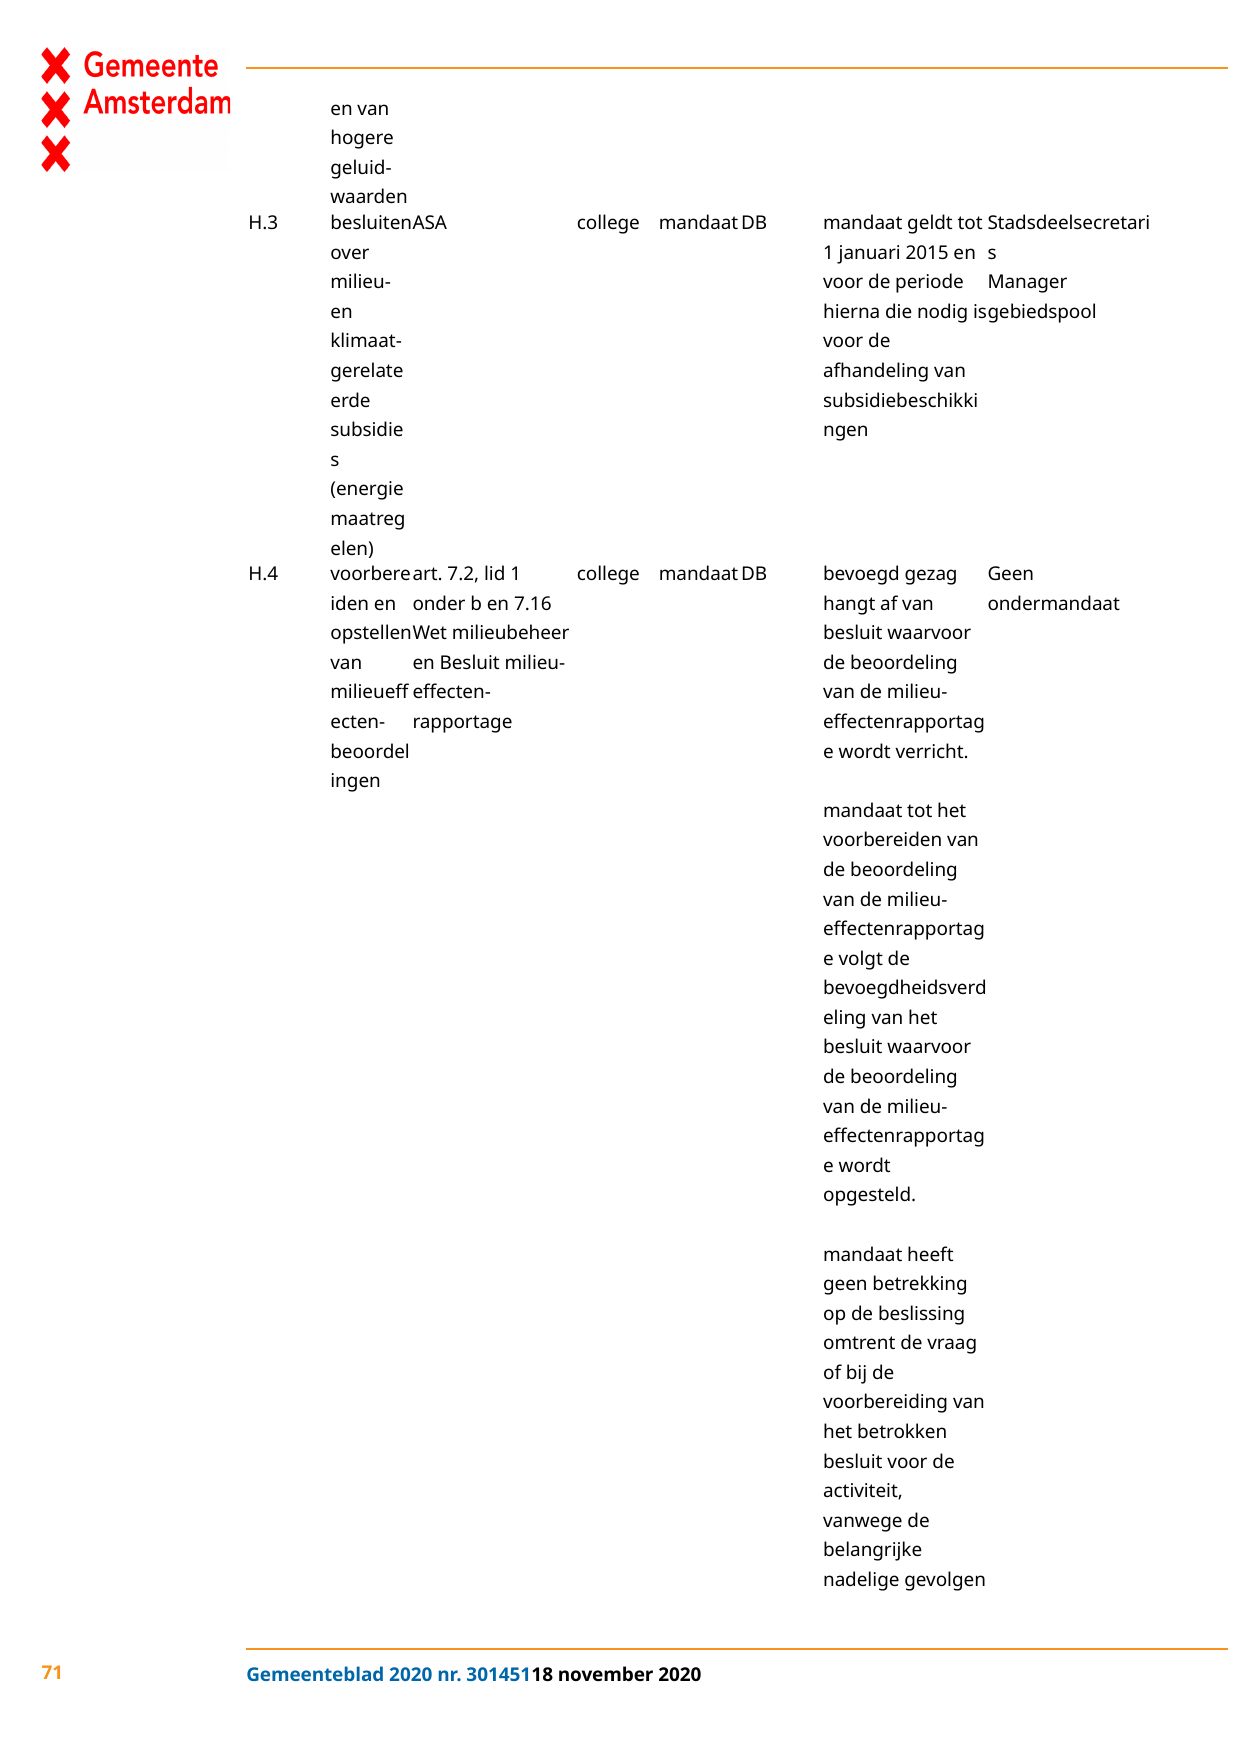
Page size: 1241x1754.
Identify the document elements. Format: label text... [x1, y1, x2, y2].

table_cell [741, 95, 823, 209]
table_cell mandaat geldt tot 1 januari 2015 en voor de periode hierna die nodig is voor de afhandeling van subsidiebeschikkingen [823, 209, 987, 560]
table_cell college [577, 209, 659, 560]
table_cell voorbereiden en opstellen van milieueffecten-beoordelingen [330, 560, 412, 1592]
table_cell H.3 [248, 209, 330, 560]
table_cell Geen ondermandaat [987, 560, 1152, 1592]
table_cell en van hogere geluid-waarden [330, 95, 412, 209]
table_cell art. 7.2, lid 1 onder b en 7.16 Wet milieubeheer en Besluit milieu-effecten-rapportage [412, 560, 577, 1592]
table_cell mandaat [659, 560, 741, 1592]
table_cell [412, 95, 577, 209]
table_cell [987, 95, 1152, 209]
table_cell bevoegd gezag hangt af van besluit waarvoor de beoordeling van de milieu-effectenrapportage wordt verricht. mandaat tot het voorbereiden van de beoordeling van de milieu-effectenrapportage volgt de bevoegdheidsverdeling van het besluit waarvoor de beoordeling van de milieu-effectenrapportage wordt opgesteld. mandaat heeft geen betrekking op de beslissing omtrent de vraag of bij de voorbereiding van het betrokken besluit voor de activiteit, vanwege de belangrijke nadelige gevolgen [823, 560, 987, 1592]
table_cell mandaat [659, 209, 741, 560]
table_cell [823, 95, 987, 209]
table_cell [577, 95, 659, 209]
table_cell Stadsdeelsecretaris Manager gebiedspool [987, 209, 1152, 560]
picture [41, 47, 231, 172]
table_cell ASA [412, 209, 577, 560]
table_cell besluiten over milieu- en klimaat-gerelateerde subsidies (energiemaatregelen) [330, 209, 412, 560]
table_cell [248, 95, 330, 209]
table_cell [659, 95, 741, 209]
table_cell H.4 [248, 560, 330, 1592]
table_cell DB [741, 560, 823, 1592]
table_cell DB [741, 209, 823, 560]
table_cell college [577, 560, 659, 1592]
